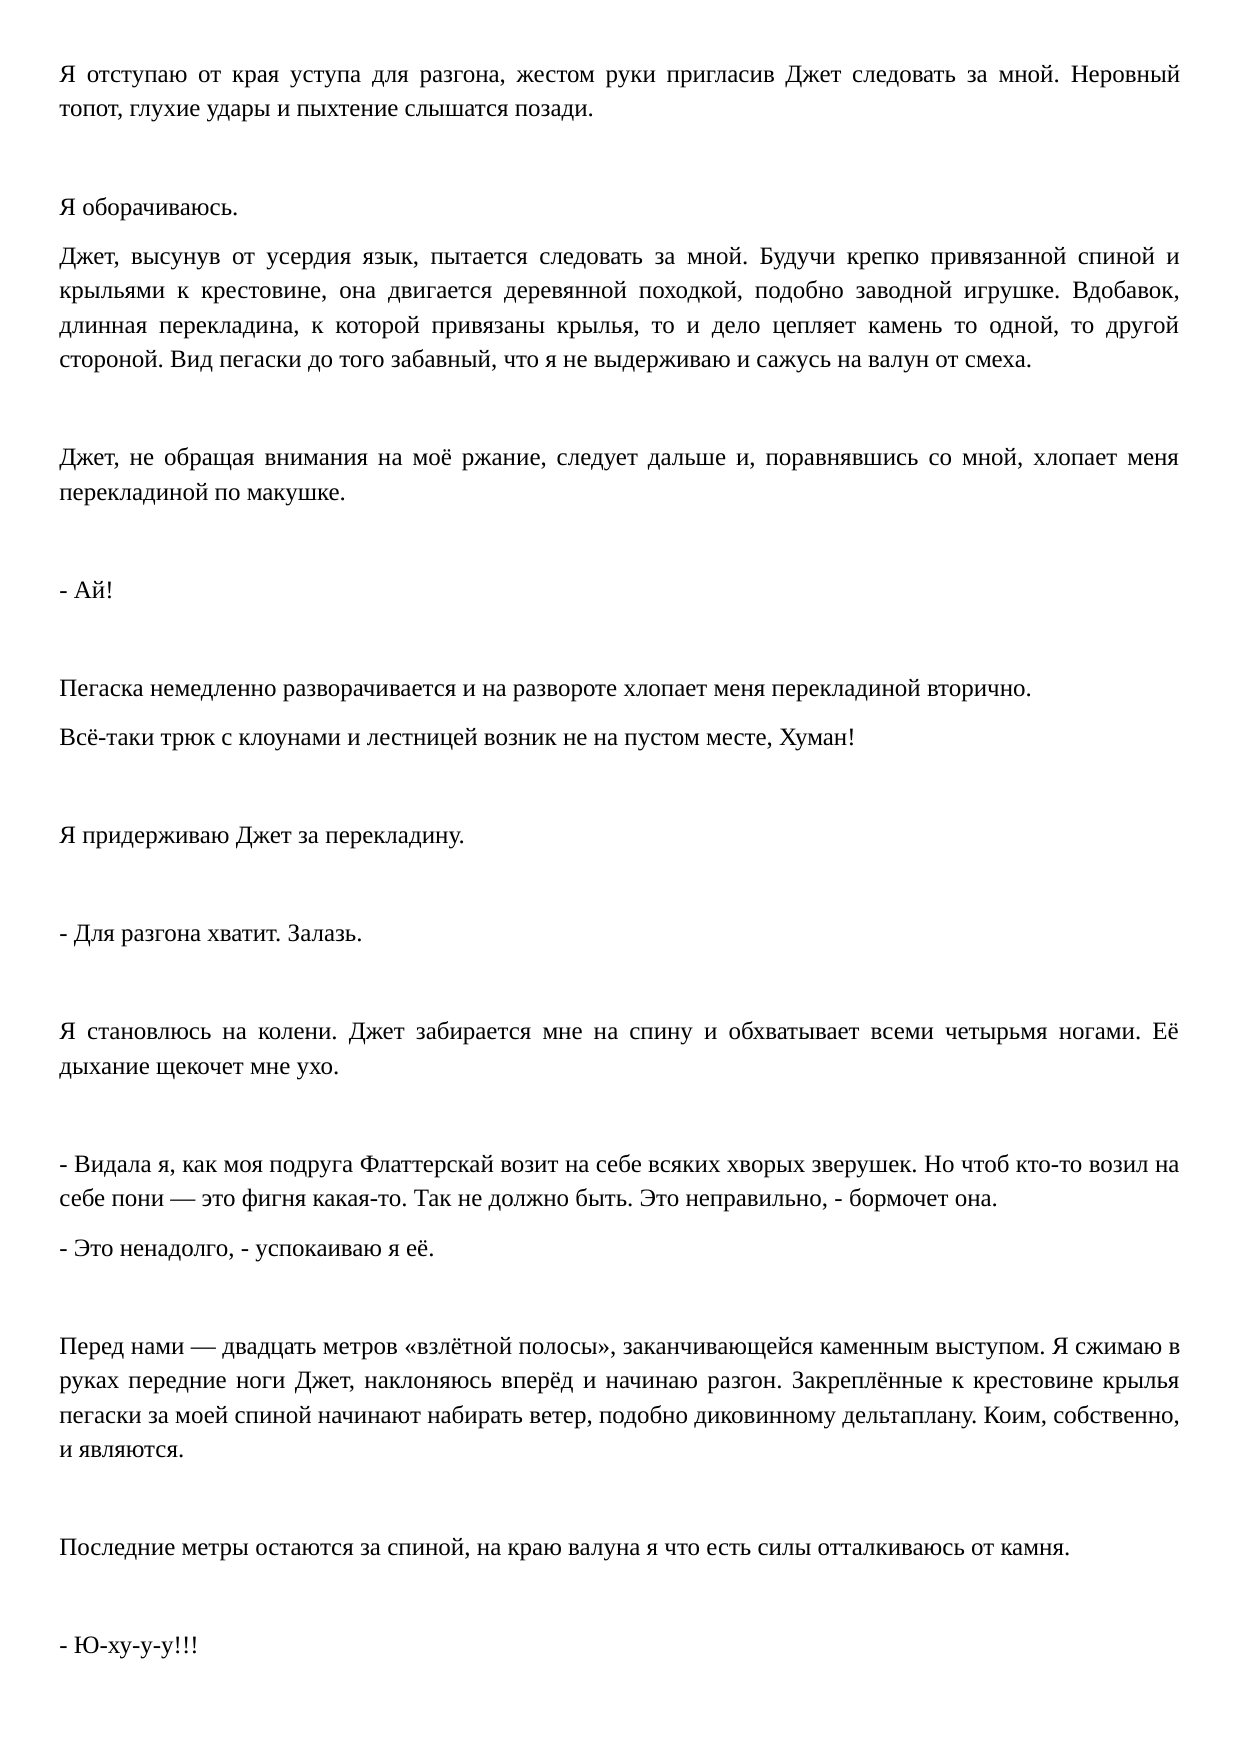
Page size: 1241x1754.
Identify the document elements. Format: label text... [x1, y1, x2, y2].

text Я оборачиваюсь. [59, 192, 1181, 220]
text Перед нами — двадцать метров «взлётной полосы», заканчивающейся каменным выступом. Я сжимаю в руках передние ноги Джет, наклоняюсь вперёд и начинаю разгон. Закреплённые к крестовине крылья пегаски за моей спиной начинают набирать ветер, подобно диковинному дельтаплану. Коим, собственно, и являются. [59, 1331, 1181, 1463]
text Я отступаю от края уступа для разгона, жестом руки пригласив Джет следовать за мной. Неровный топот, глухие удары и пыхтение слышатся позади. [59, 59, 1181, 122]
text Всё-таки трюк с клоунами и лестницей возник не на пустом месте, Хуман! [59, 722, 1181, 751]
text Джет, не обращая внимания на моё ржание, следует дальше и, поравнявшись со мной, хлопает меня перекладиной по макушке. [59, 442, 1181, 506]
text - Это ненадолго, - успокаиваю я её. [59, 1233, 1181, 1261]
text Я придерживаю Джет за перекладину. [59, 820, 1181, 849]
text - Для разгона хватит. Залазь. [59, 918, 1181, 947]
text - Ай! [59, 575, 1181, 604]
text Последние метры остаются за спиной, на краю валуна я что есть силы отталкиваюсь от камня. [59, 1532, 1181, 1561]
text Джет, высунув от усердия язык, пытается следовать за мной. Будучи крепко привязанной спиной и крыльями к крестовине, она двигается деревянной походкой, подобно заводной игрушке. Вдобавок, длинная перекладина, к которой привязаны крылья, то и дело цепляет камень то одной, то другой стороной. Вид пегаски до того забавный, что я не выдерживаю и сажусь на валун от смеха. [59, 241, 1181, 373]
text Я становлюсь на колени. Джет забирается мне на спину и обхватывает всеми четырьмя ногами. Её дыхание щекочет мне ухо. [59, 1016, 1181, 1080]
text - Видала я, как моя подруга Флаттерскай возит на себе всяких хворых зверушек. Но чтоб кто-то возил на себе пони — это фигня какая-то. Так не должно быть. Это неправильно, - бормочет она. [59, 1149, 1181, 1212]
text - Ю-ху-у-у!!! [59, 1630, 1181, 1659]
text Пегаска немедленно разворачивается и на развороте хлопает меня перекладиной вторично. [59, 673, 1181, 702]
